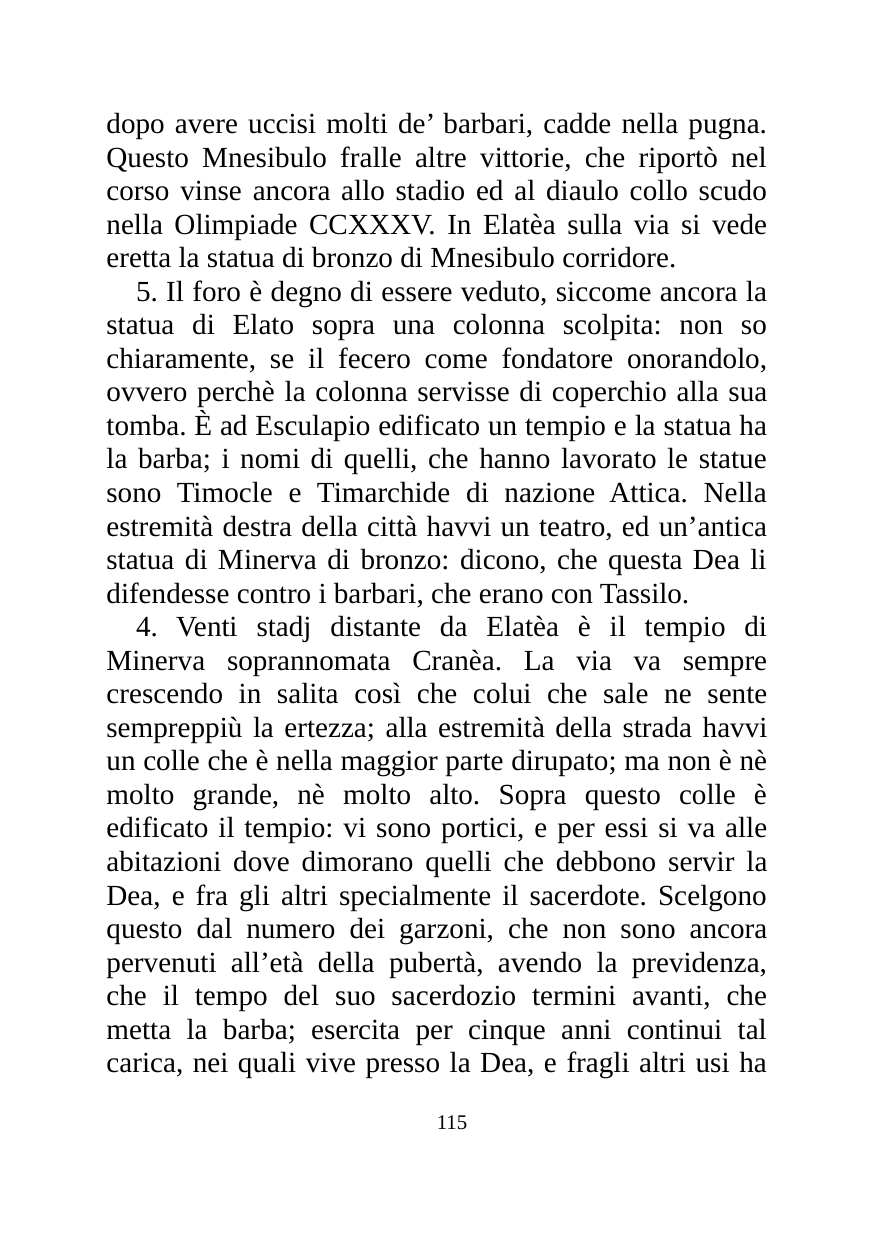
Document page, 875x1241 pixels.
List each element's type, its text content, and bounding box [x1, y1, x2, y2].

text 5. Il foro è degno di essere veduto, siccome ancora la statua di Elato sopra una colonna scolpita: non so chiaramente, se il fecero come fondatore onorandolo, ovvero perchè la colonna servisse di coperchio alla sua tomba. È ad Esculapio edificato un tempio e la statua ha la barba; i nomi di quelli, che hanno lavorato le statue sono Timocle e Timarchide di nazione Attica. Nella estremità destra della città havvi un teatro, ed un’antica statua di Minerva di bronzo: dicono, che questa Dea li difendesse contro i barbari, che erano con Tassilo. [106, 274, 768, 609]
text 4. Venti stadj distante da Elatèa è il tempio di Minerva soprannomata Cranèa. La via va sempre crescendo in salita così che colui che sale ne sente sempreppiù la ertezza; alla estremità della strada havvi un colle che è nella maggior parte dirupato; ma non è nè molto grande, nè molto alto. Sopra questo colle è edificato il tempio: vi sono portici, e per essi si va alle abitazioni dove dimorano quelli che debbono servir la Dea, e fra gli altri specialmente il sacerdote. Scelgono questo dal numero dei garzoni, che non sono ancora pervenuti all’età della pubertà, avendo la previdenza, che il tempo del suo sacerdozio termini avanti, che metta la barba; esercita per cinque anni continui tal carica, nei quali vive presso la Dea, e fragli altri usi ha [106, 609, 768, 1079]
text dopo avere uccisi molti de’ barbari, cadde nella pugna. Questo Mnesibulo fralle altre vittorie, che riportò nel corso vinse ancora allo stadio ed al diaulo collo scudo nella Olimpiade CCXXXV. In Elatèa sulla via si vede eretta la statua di bronzo di Mnesibulo corridore. [106, 106, 768, 274]
